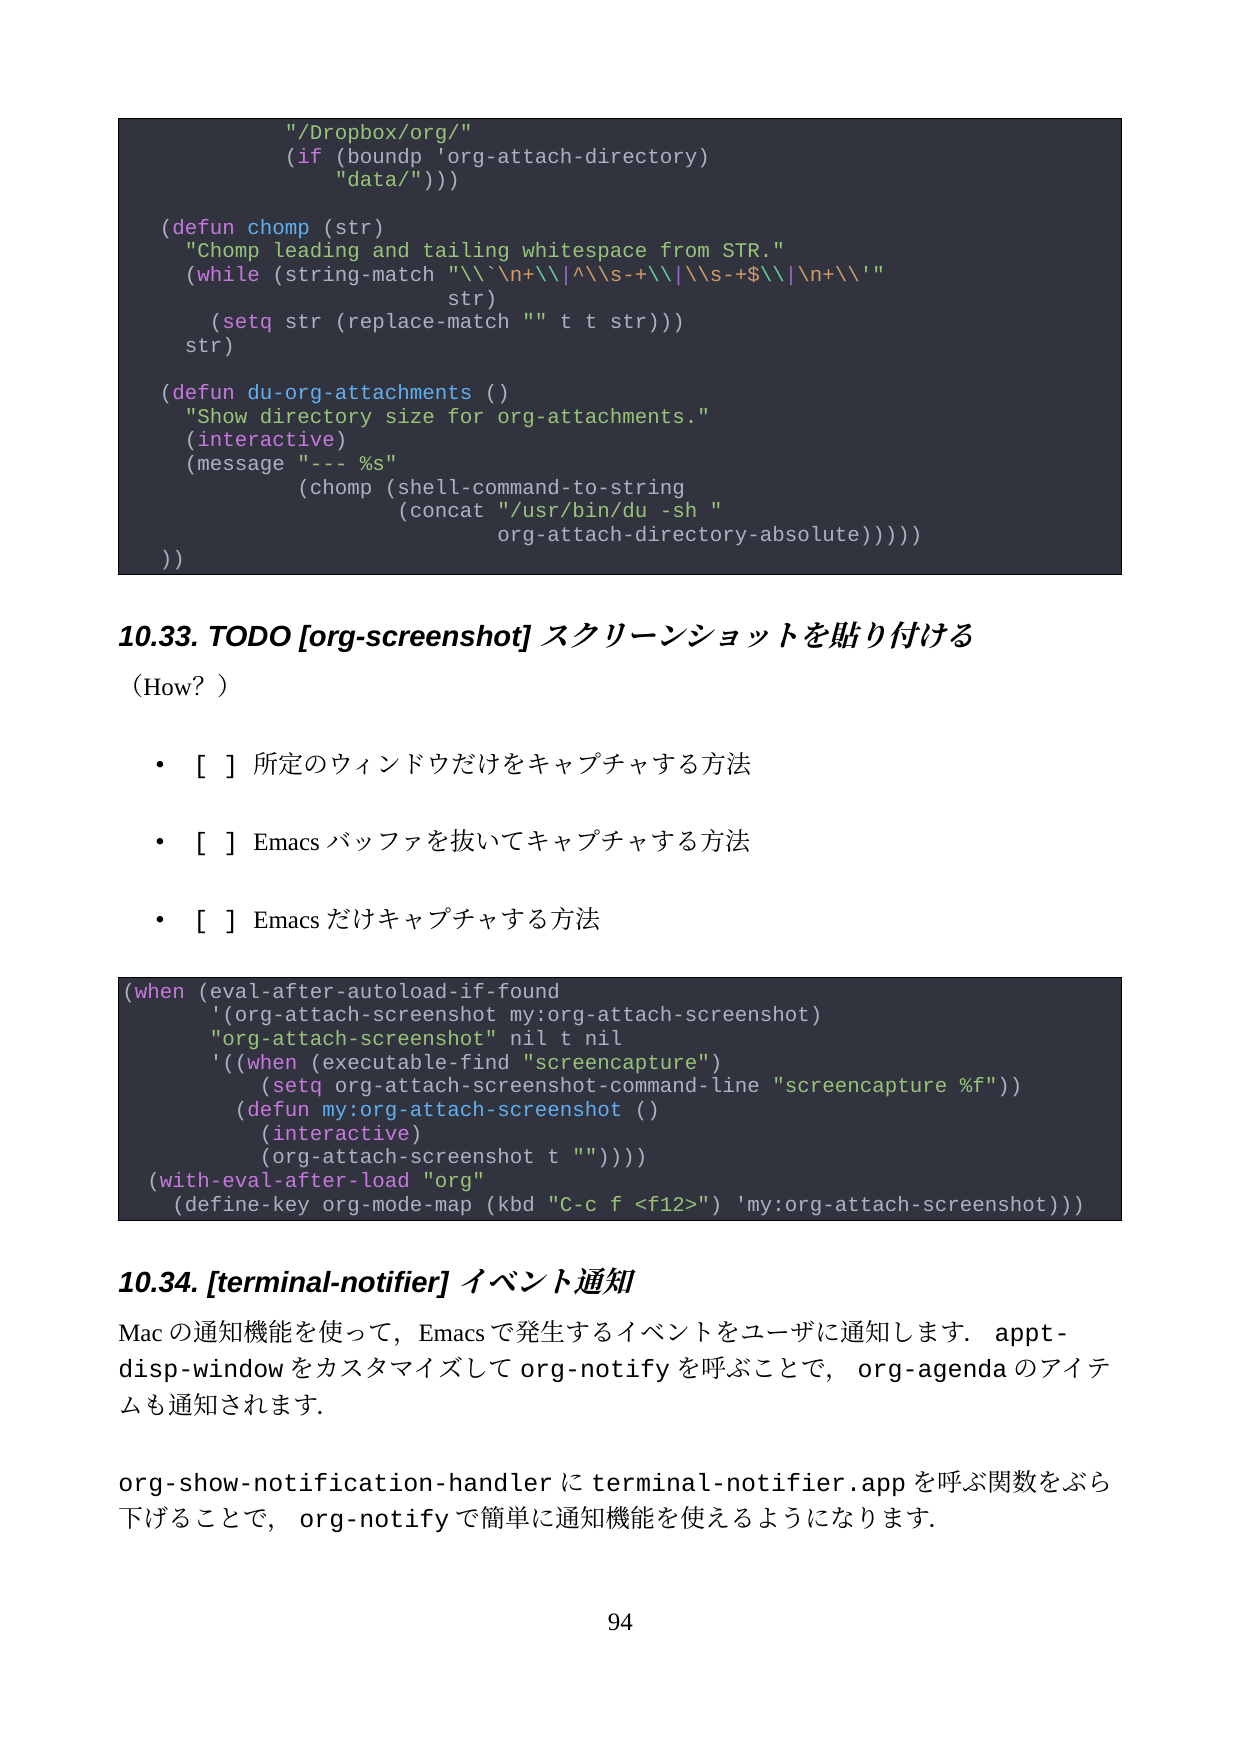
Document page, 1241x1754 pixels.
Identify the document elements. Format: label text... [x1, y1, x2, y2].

text (when (eval-after-autoload-if-found [119, 978, 1121, 1000]
text "data/"))) [119, 165, 1121, 189]
text (interactive) [119, 426, 1121, 449]
text (while (string-match "\\`\n+\\|^\\s-+\\|\\s-+$\\|\n+\\'" [119, 260, 1121, 284]
list [ ] 所定のウィンドウだけをキャプチャする方法 [156, 744, 1122, 809]
text （How？） [118, 667, 1122, 732]
text (define-key org-mode-map (kbd "C-c f <f12>") 'my:org-attach-screenshot))) [119, 1189, 1121, 1220]
text (chomp (shell-command-to-string [119, 473, 1121, 496]
text "org-attach-screenshot" nil t nil [119, 1024, 1121, 1048]
list [ ] Emacs バッファを抜いてキャプチャする方法 [156, 822, 1122, 887]
text '((when (executable-find "screencapture") [119, 1048, 1121, 1071]
text '(org-attach-screenshot my:org-attach-screenshot) [119, 1000, 1121, 1024]
text str) [119, 284, 1121, 307]
text "/Dropbox/org/" [119, 119, 1121, 142]
text Mac の通知機能を使って，Emacsで発生するイベントをユーザに通知します． appt-disp-window をカスタマイズして org-notify を呼ぶことで， org-agenda のアイテムも通知されます． [118, 1313, 1122, 1450]
text (message "--- %s" [119, 449, 1121, 473]
text "Show directory size for org-attachments." [119, 402, 1121, 426]
text str) [119, 331, 1121, 354]
text (interactive) [119, 1119, 1121, 1142]
subtitle [terminal-notifier] イベント通知 [118, 1258, 1122, 1300]
list [ ] Emacs だけキャプチャする方法 [156, 899, 1122, 964]
text (defun du-org-attachments () [119, 378, 1121, 402]
text (if (boundp 'org-attach-directory) [119, 142, 1121, 165]
text org-attach-directory-absolute))))) [119, 520, 1121, 544]
text (defun chomp (str) [119, 213, 1121, 236]
text (setq str (replace-match "" t t str))) [119, 307, 1121, 331]
text )) [119, 544, 1121, 574]
text org-show-notification-handler に terminal-notifier.app を呼ぶ関数をぶら下げることで， org-notify で簡単に通知機能を使えるようになります． [118, 1463, 1122, 1564]
text (concat "/usr/bin/du -sh " [119, 496, 1121, 520]
subtitle TODO [org-screenshot] スクリーンショットを貼り付ける [118, 613, 1122, 654]
text (org-attach-screenshot t "")))) [119, 1142, 1121, 1166]
text "Chomp leading and tailing whitespace from STR." [119, 236, 1121, 260]
text (defun my:org-attach-screenshot () [119, 1095, 1121, 1119]
text (with-eval-after-load "org" [119, 1166, 1121, 1189]
text (setq org-attach-screenshot-command-line "screencapture %f")) [119, 1071, 1121, 1095]
